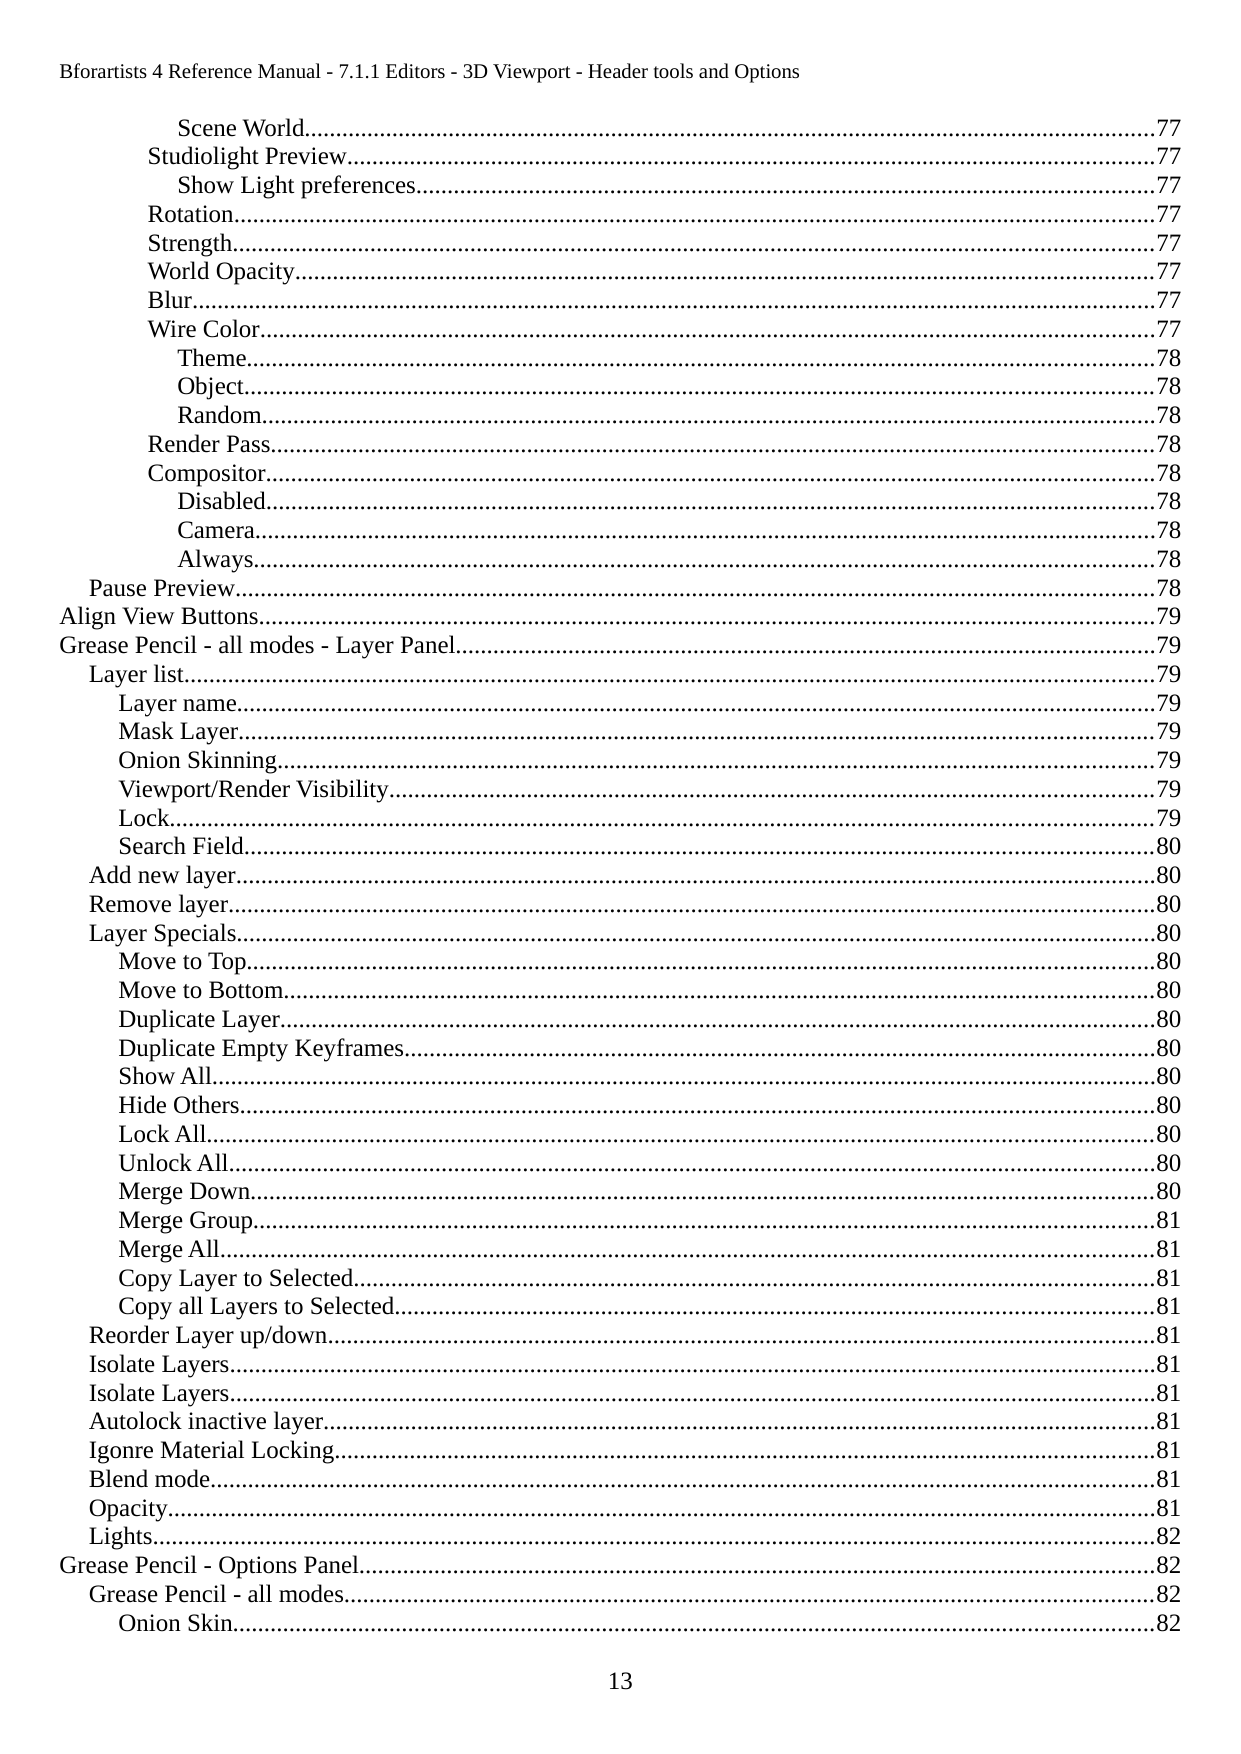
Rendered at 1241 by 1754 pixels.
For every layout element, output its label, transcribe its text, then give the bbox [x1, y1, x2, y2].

text Grease Pencil - all modes - Layer Panel 79 [59, 630, 1181, 659]
text Render Pass 78 [147, 429, 1181, 458]
text Compositor 78 [147, 458, 1181, 486]
text Search Field 80 [118, 831, 1181, 860]
text Layer name 79 [118, 688, 1181, 716]
text Igonre Material Locking 81 [88, 1435, 1181, 1464]
text Scene World 77 [177, 113, 1181, 141]
text Duplicate Layer 80 [118, 1004, 1181, 1033]
text Always 78 [177, 544, 1181, 573]
text Pause Preview 78 [88, 573, 1181, 601]
text Unlock All 80 [118, 1148, 1181, 1176]
text Strength 77 [147, 228, 1181, 256]
text Blend mode 81 [88, 1464, 1181, 1493]
text Lock All 80 [118, 1119, 1181, 1148]
text Reorder Layer up/down 81 [88, 1320, 1181, 1349]
text Move to Top 80 [118, 946, 1181, 975]
text Wire Color 77 [147, 314, 1181, 343]
text Hide Others 80 [118, 1090, 1181, 1119]
text Onion Skinning 79 [118, 745, 1181, 774]
text Show All 80 [118, 1061, 1181, 1090]
text Merge All 81 [118, 1234, 1181, 1263]
text Show Light preferences 77 [177, 170, 1181, 199]
text Studiolight Preview 77 [147, 141, 1181, 170]
text Copy Layer to Selected 81 [118, 1263, 1181, 1291]
text Isolate Layers 81 [88, 1378, 1181, 1406]
text Blur 77 [147, 285, 1181, 314]
text Viewport/Render Visibility 79 [118, 774, 1181, 803]
text Layer Specials 80 [88, 918, 1181, 946]
text Disabled 78 [177, 486, 1181, 515]
text Merge Down 80 [118, 1176, 1181, 1205]
text Random 78 [177, 400, 1181, 429]
text Duplicate Empty Keyframes 80 [118, 1033, 1181, 1061]
text Copy all Layers to Selected 81 [118, 1291, 1181, 1320]
text Mask Layer 79 [118, 716, 1181, 745]
text Merge Group 81 [118, 1205, 1181, 1234]
text Opacity 81 [88, 1493, 1181, 1521]
text Add new layer 80 [88, 860, 1181, 889]
text Autolock inactive layer 81 [88, 1406, 1181, 1435]
text Onion Skin 82 [118, 1608, 1181, 1636]
text Move to Bottom 80 [118, 975, 1181, 1004]
text Lock 79 [118, 803, 1181, 831]
text Layer list 79 [88, 659, 1181, 688]
text Remove layer 80 [88, 889, 1181, 918]
text Lights 82 [88, 1521, 1181, 1550]
text World Opacity 77 [147, 256, 1181, 285]
text Theme 78 [177, 343, 1181, 371]
text Rotation 77 [147, 199, 1181, 228]
text Object 78 [177, 371, 1181, 400]
text Isolate Layers 81 [88, 1349, 1181, 1378]
text Grease Pencil - all modes 82 [88, 1579, 1181, 1608]
text Grease Pencil - Options Panel 82 [59, 1550, 1181, 1579]
text Camera 78 [177, 515, 1181, 544]
text Align View Buttons 79 [59, 601, 1181, 630]
